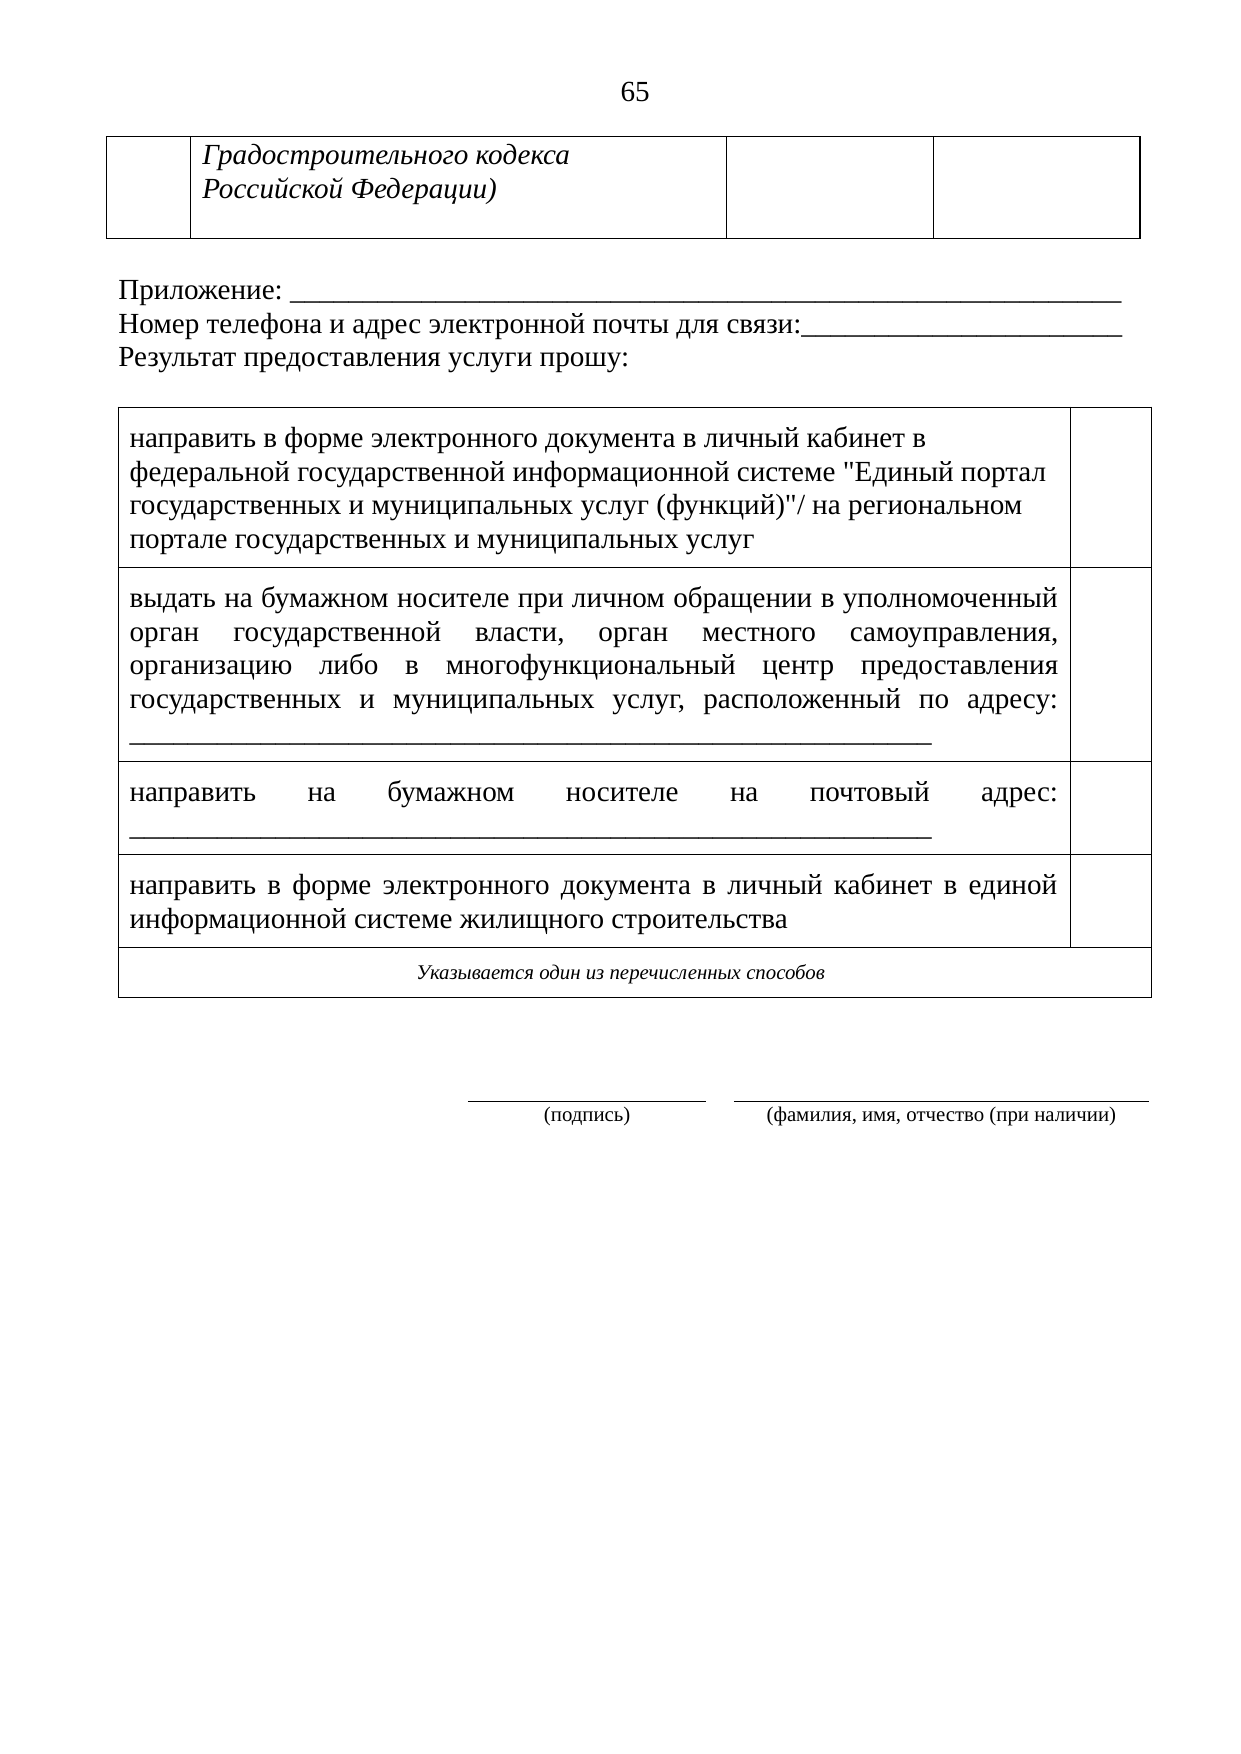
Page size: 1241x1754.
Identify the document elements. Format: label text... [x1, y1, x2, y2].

table_cell Градостроительного кодекса Российской Федерации) [191, 137, 726, 238]
table_cell [1071, 568, 1151, 761]
table_header [115, 1052, 438, 1101]
table_cell [1071, 855, 1151, 947]
table_cell [934, 137, 1139, 238]
table_cell выдать на бумажном носителе при личном обращении в уполномоченный орган государственной власти, орган местного самоуправления, организацию либо в многофункциональный центр предоставления государственных и муниципальных услуг, расположенный по адресу: _______________________________________________________ [119, 568, 1070, 761]
table_cell (подпись) [468, 1102, 706, 1147]
table_cell [438, 1101, 468, 1147]
table_header [706, 1052, 734, 1101]
table_header [1071, 408, 1151, 567]
text Номер телефона и адрес электронной почты для связи:______________________ [118, 306, 1152, 339]
table_cell [706, 1101, 734, 1147]
table_header [438, 1052, 468, 1101]
table_cell (фамилия, имя, отчество (при наличии) [734, 1102, 1149, 1147]
table_header [734, 1052, 1149, 1101]
text Приложение: _________________________________________________________ [118, 272, 1152, 306]
table_cell [727, 137, 933, 238]
table_header [468, 1052, 706, 1101]
table_cell Указывается один из перечисленных способов [119, 948, 1151, 997]
table_cell [107, 137, 190, 238]
table_cell [115, 1101, 438, 1147]
table_cell [1071, 762, 1151, 854]
table_header направить в форме электронного документа в личный кабинет в федеральной государственной информационной системе "Единый портал государственных и муниципальных услуг (функций)"/ на региональном портале государственных и муниципальных услуг [119, 408, 1070, 567]
table_cell направить в форме электронного документа в личный кабинет в единой информационной системе жилищного строительства [119, 855, 1070, 947]
text Результат предоставления услуги прошу: [118, 339, 1152, 373]
table_cell направить на бумажном носителе на почтовый адрес: _______________________________________________________ [119, 762, 1070, 854]
